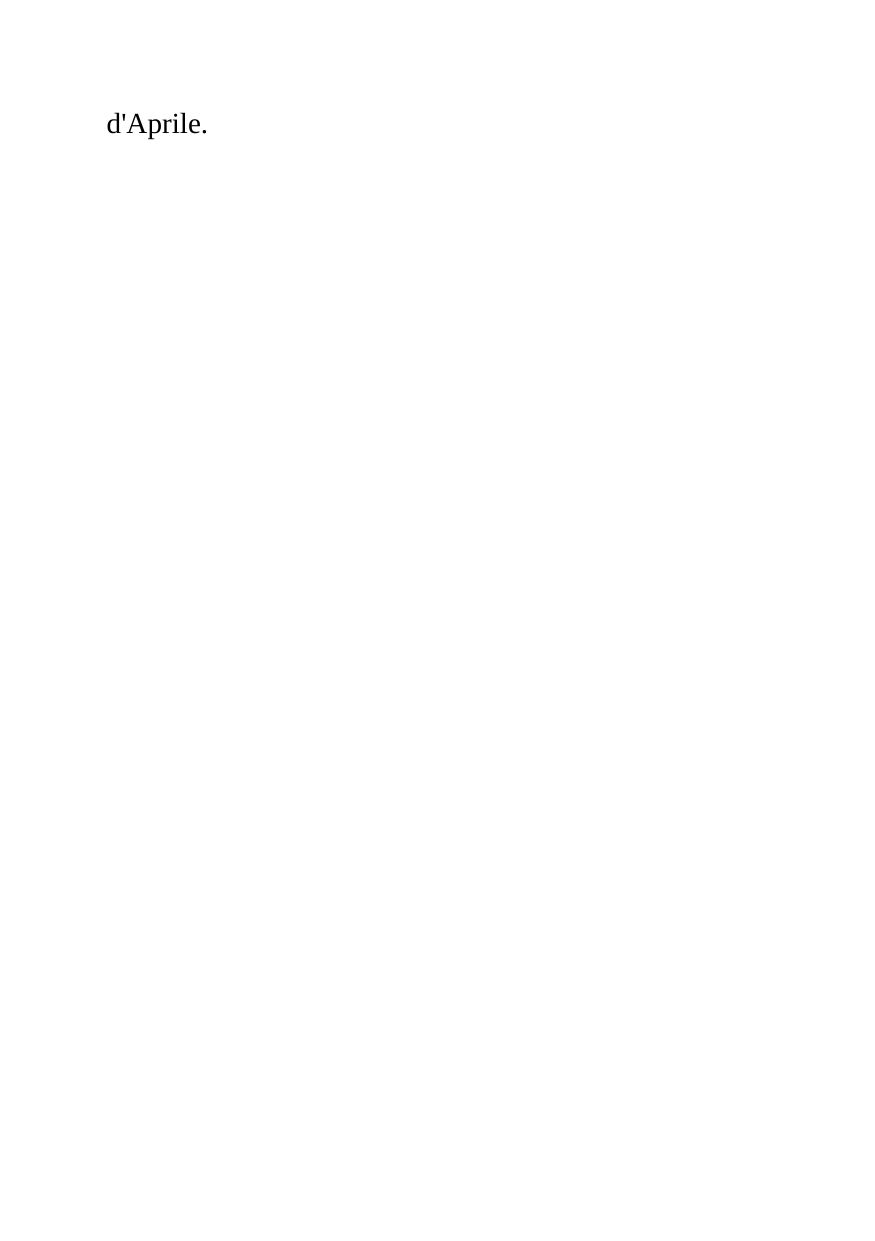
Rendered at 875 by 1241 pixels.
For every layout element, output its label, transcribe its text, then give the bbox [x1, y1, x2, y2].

text d'Aprile. [106, 106, 768, 140]
